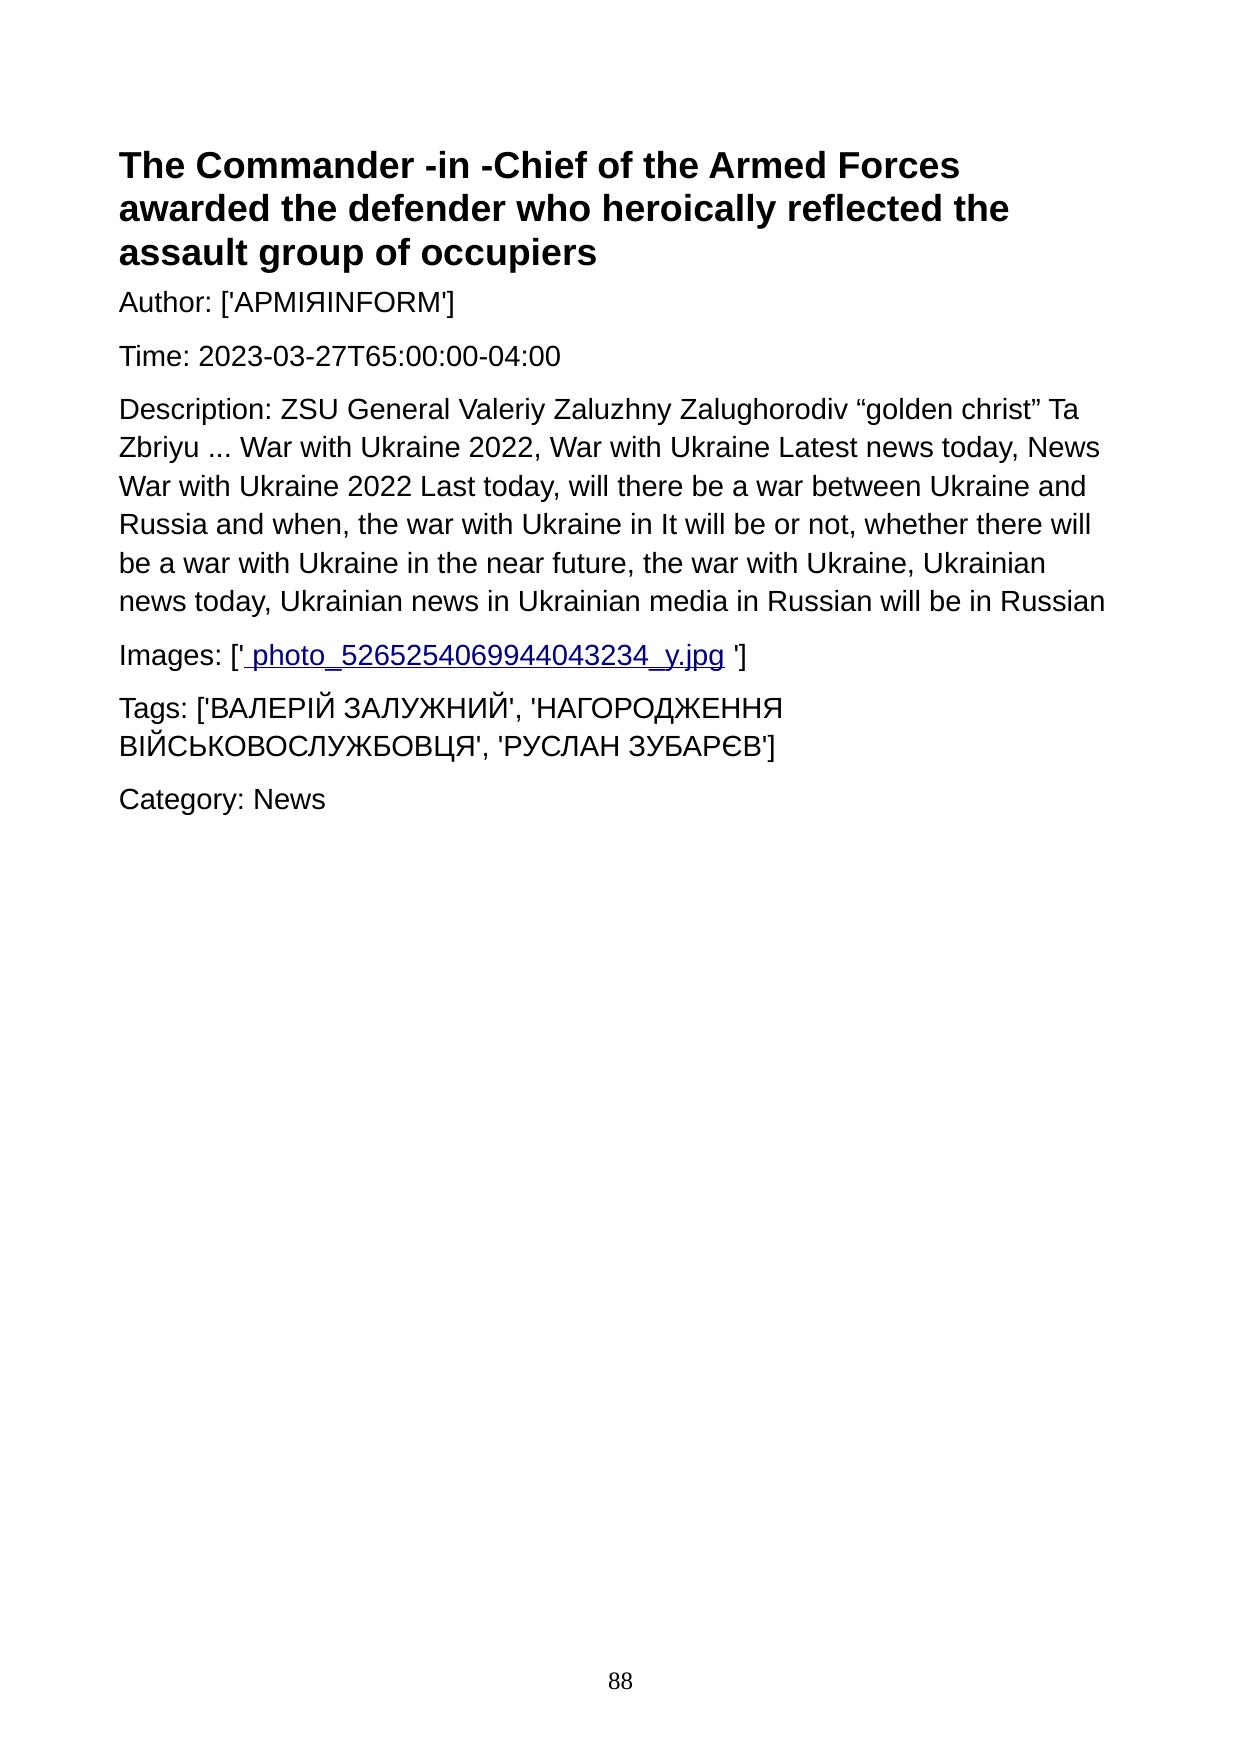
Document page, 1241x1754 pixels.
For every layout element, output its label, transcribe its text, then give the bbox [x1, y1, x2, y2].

text Images: [' photo_5265254069944043234_y.jpg '] [118, 637, 1122, 671]
text Tags: ['ВАЛЕРІЙ ЗАЛУЖНИЙ', 'НАГОРОДЖЕННЯ ВІЙСЬКОВОСЛУЖБОВЦЯ', 'РУСЛАН ЗУБАРЄВ'] [118, 691, 1122, 763]
text Description: ZSU General Valeriy Zaluzhny Zalughorodiv “golden christ” Ta Zbriyu ... War with Ukraine 2022, War with Ukraine Latest news today, News War with Ukraine 2022 Last today, will there be a war between Ukraine and Russia and when, the war with Ukraine in It will be or not, whether there will be a war with Ukraine in the near future, the war with Ukraine, Ukrainian news today, Ukrainian news in Ukrainian media in Russian will be in Russian [118, 392, 1122, 618]
text Author: ['АРМІЯINFORM'] [118, 285, 1122, 319]
text Category: News [118, 782, 1122, 816]
subtitle The Commander -in -Chief of the Armed Forces awarded the defender who heroically reflected the assault group of occupiers [118, 143, 1122, 273]
text Time: 2023-03-27T65:00:00-04:00 [118, 338, 1122, 372]
